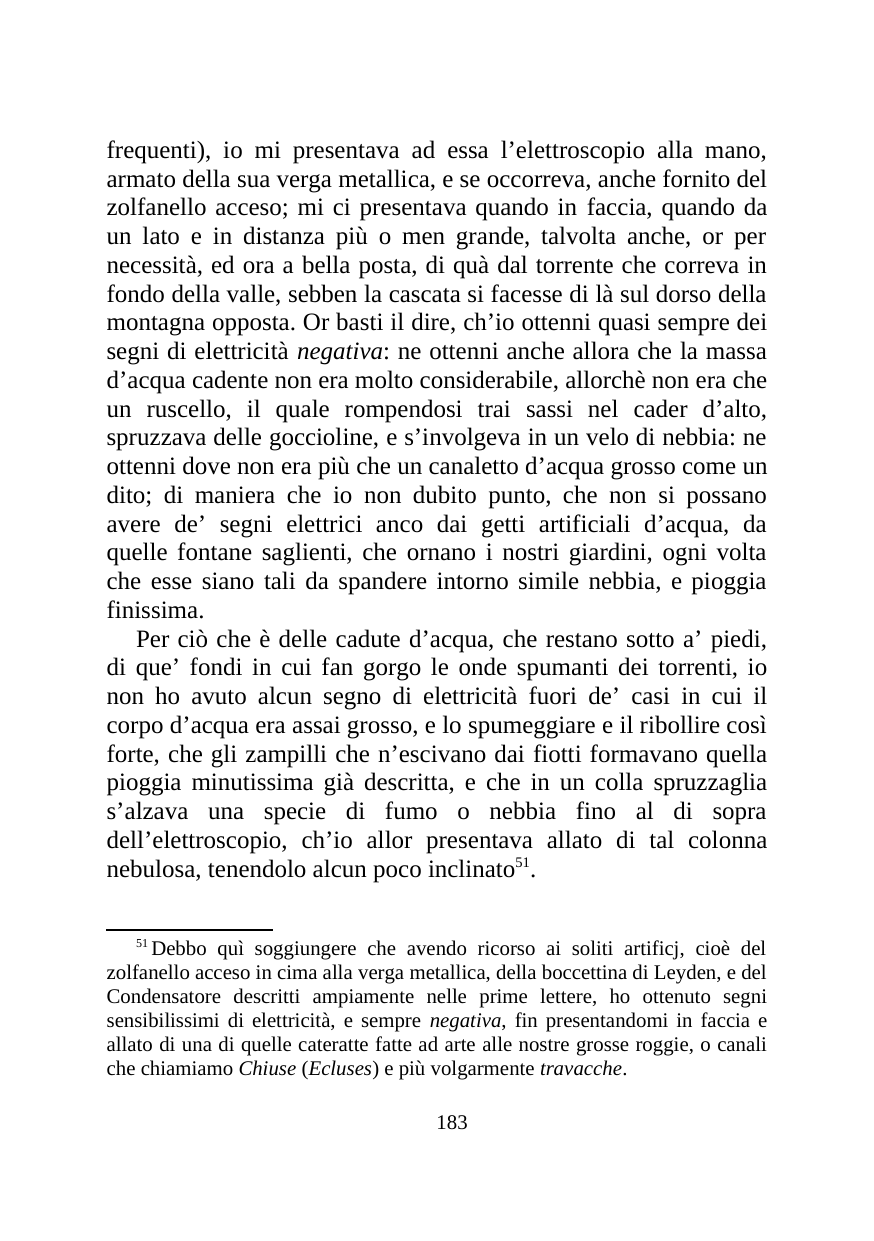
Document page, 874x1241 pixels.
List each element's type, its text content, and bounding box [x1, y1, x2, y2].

text Per ciò che è delle cadute d’acqua, che restano sotto a’ piedi, di que’ fondi in cui fan gorgo le onde spumanti dei torrenti, io non ho avuto alcun segno di elettricità fuori de’ casi in cui il corpo d’acqua era assai grosso, e lo spumeggiare e il ribollire così forte, che gli zampilli che n’escivano dai fiotti formavano quella pioggia minutissima già descritta, e che in un colla spruzzaglia s’alzava una specie di fumo o nebbia fino al di sopra dell’elettroscopio, ch’io allor presentava allato di tal colonna nebulosa, tenendolo alcun poco inclinato. [106, 624, 768, 882]
text Debbo quì soggiungere che avendo ricorso ai soliti artificj, cioè del zolfanello acceso in cima alla verga metallica, della boccettina di Leyden, e del Condensatore descritti ampiamente nelle prime lettere, ho ottenuto segni sensibilissimi di elettricità, e sempre negativa, fin presentandomi in faccia e allato di una di quelle cateratte fatte ad arte alle nostre grosse roggie, o canali che chiamiamo Chiuse (Ecluses) e più volgarmente travacche. [106, 936, 768, 1080]
text frequenti), io mi presentava ad essa l’elettroscopio alla mano, armato della sua verga metallica, e se occorreva, anche fornito del zolfanello acceso; mi ci presentava quando in faccia, quando da un lato e in distanza più o men grande, talvolta anche, or per necessità, ed ora a bella posta, di quà dal torrente che correva in fondo della valle, sebben la cascata si facesse di là sul dorso della montagna opposta. Or basti il dire, ch’io ottenni quasi sempre dei segni di elettricità negativa: ne ottenni anche allora che la massa d’acqua cadente non era molto considerabile, allorchè non era che un ruscello, il quale rompendosi trai sassi nel cader d’alto, spruzzava delle goccioline, e s’involgeva in un velo di nebbia: ne ottenni dove non era più che un canaletto d’acqua grosso come un dito; di maniera che io non dubito punto, che non si possano avere de’ segni elettrici anco dai getti artificiali d’acqua, da quelle fontane saglienti, che ornano i nostri giardini, ogni volta che esse siano tali da spandere intorno simile nebbia, e pioggia finissima. [106, 135, 768, 624]
